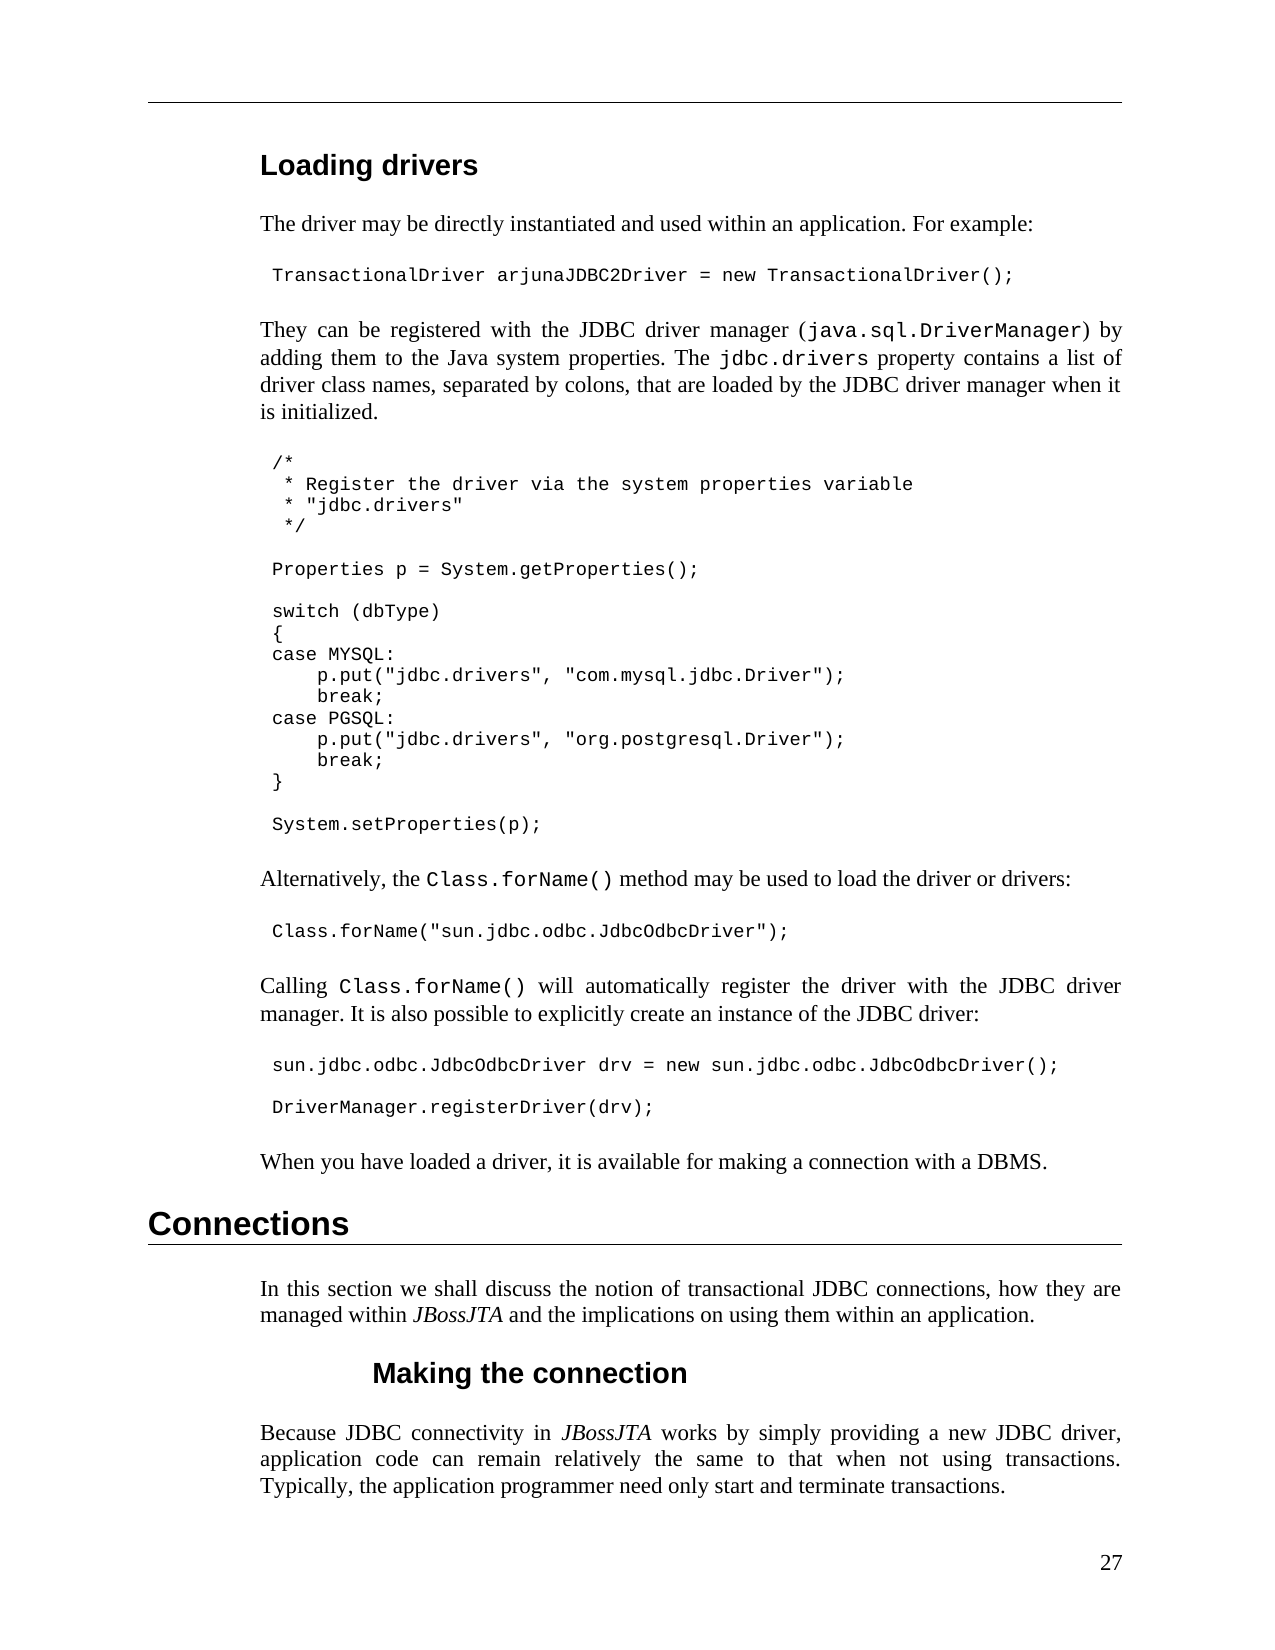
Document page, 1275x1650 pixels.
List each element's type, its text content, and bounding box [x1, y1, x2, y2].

subtitle Loading drivers [148, 148, 1122, 181]
text TransactionalDriver arjunaJDBC2Driver = new TransactionalDriver(); [272, 266, 1122, 287]
text Alternatively, the Class.forName() method may be used to load the driver or drivers: [260, 865, 1122, 893]
text Because JDBC connectivity in JBossJTA works by simply providing a new JDBC driver, application code can remain relatively the same to that when not using transactions. Typically, the application programmer need only start and terminate transactions. [260, 1419, 1122, 1498]
text When you have loaded a driver, it is available for making a connection with a DBMS. [260, 1148, 1122, 1175]
text In this section we shall discuss the notion of transactional JDBC connections, how they are managed within JBossJTA and the implications on using them within an application. [260, 1274, 1122, 1327]
text They can be registered with the JDBC driver manager (java.sql.DriverManager) by adding them to the Java system properties. The jdbc.drivers property contains a list of driver class names, separated by colons, that are loaded by the JDBC driver manager when it is initialized. [260, 316, 1122, 424]
text sun.jdbc.odbc.JdbcOdbcDriver drv = new sun.jdbc.odbc.JdbcOdbcDriver(); DriverManager.registerDriver(drv); [272, 1055, 1122, 1119]
subtitle Connections [148, 1204, 1122, 1244]
text Class.forName("sun.jdbc.odbc.JdbcOdbcDriver"); [272, 922, 1122, 943]
text /* * Register the driver via the system properties variable * "jdbc.drivers" */ Properties p = System.getProperties(); switch (dbType) { case MYSQL: p.put("jdbc.drivers", "com.mysql.jdbc.Driver"); break; case PGSQL: p.put("jdbc.drivers", "org.postgresql.Driver"); break; } System.setProperties(p); [272, 453, 1122, 836]
subtitle Making the connection [260, 1356, 1122, 1390]
text Calling Class.forName() will automatically register the driver with the JDBC driver manager. It is also possible to explicitly create an instance of the JDBC driver: [260, 972, 1122, 1026]
text The driver may be directly instantiated and used within an application. For example: [260, 210, 1122, 237]
